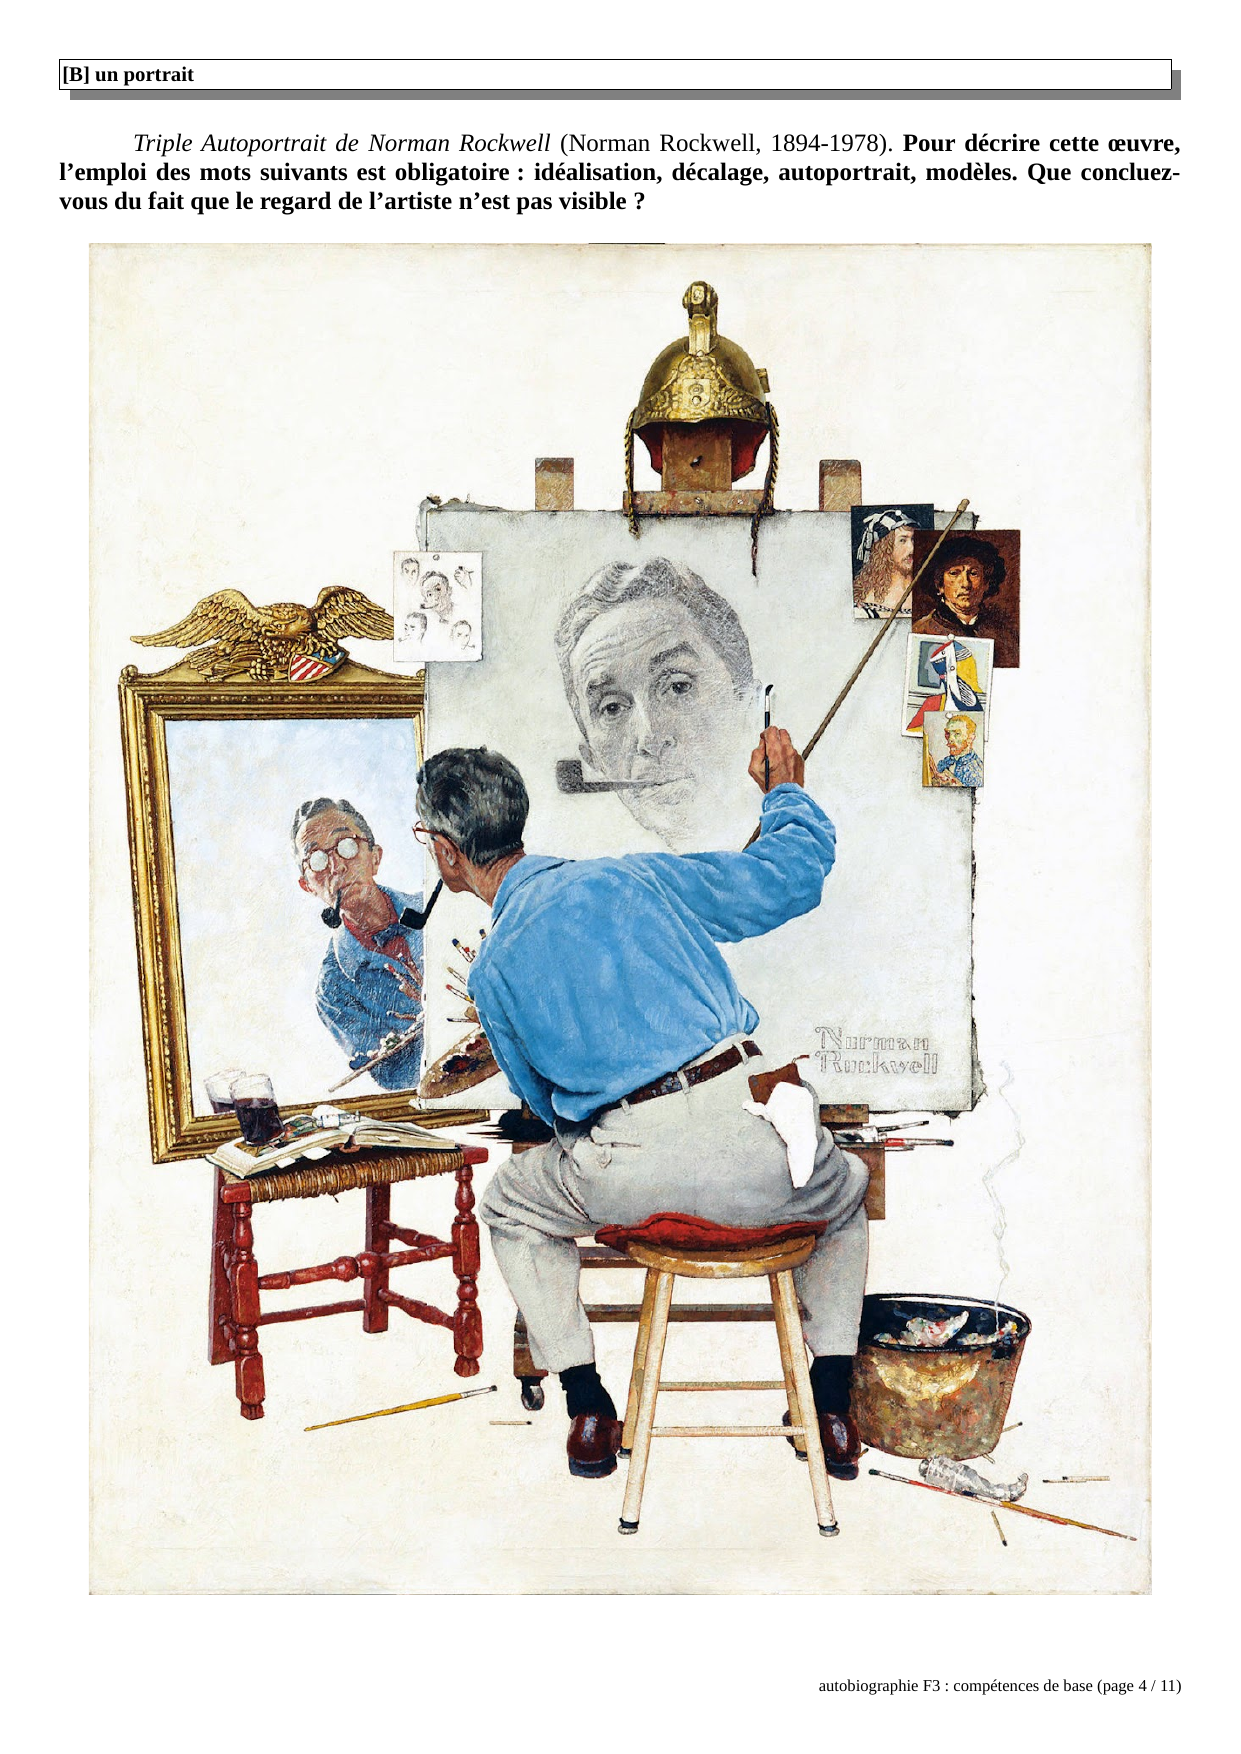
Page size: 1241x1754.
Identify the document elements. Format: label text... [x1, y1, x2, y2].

text Triple Autoportrait de Norman Rockwell (Norman Rockwell, 1894-1978). Pour décrire cette œuvre, l’emploi des mots suivants est obligatoire : idéalisation, décalage, autoportrait, modèles. Que concluez-vous du fait que le regard de l’artiste n’est pas visible ? [59, 128, 1181, 215]
picture [88, 243, 1152, 1595]
text [B] un portrait [60, 60, 1171, 89]
